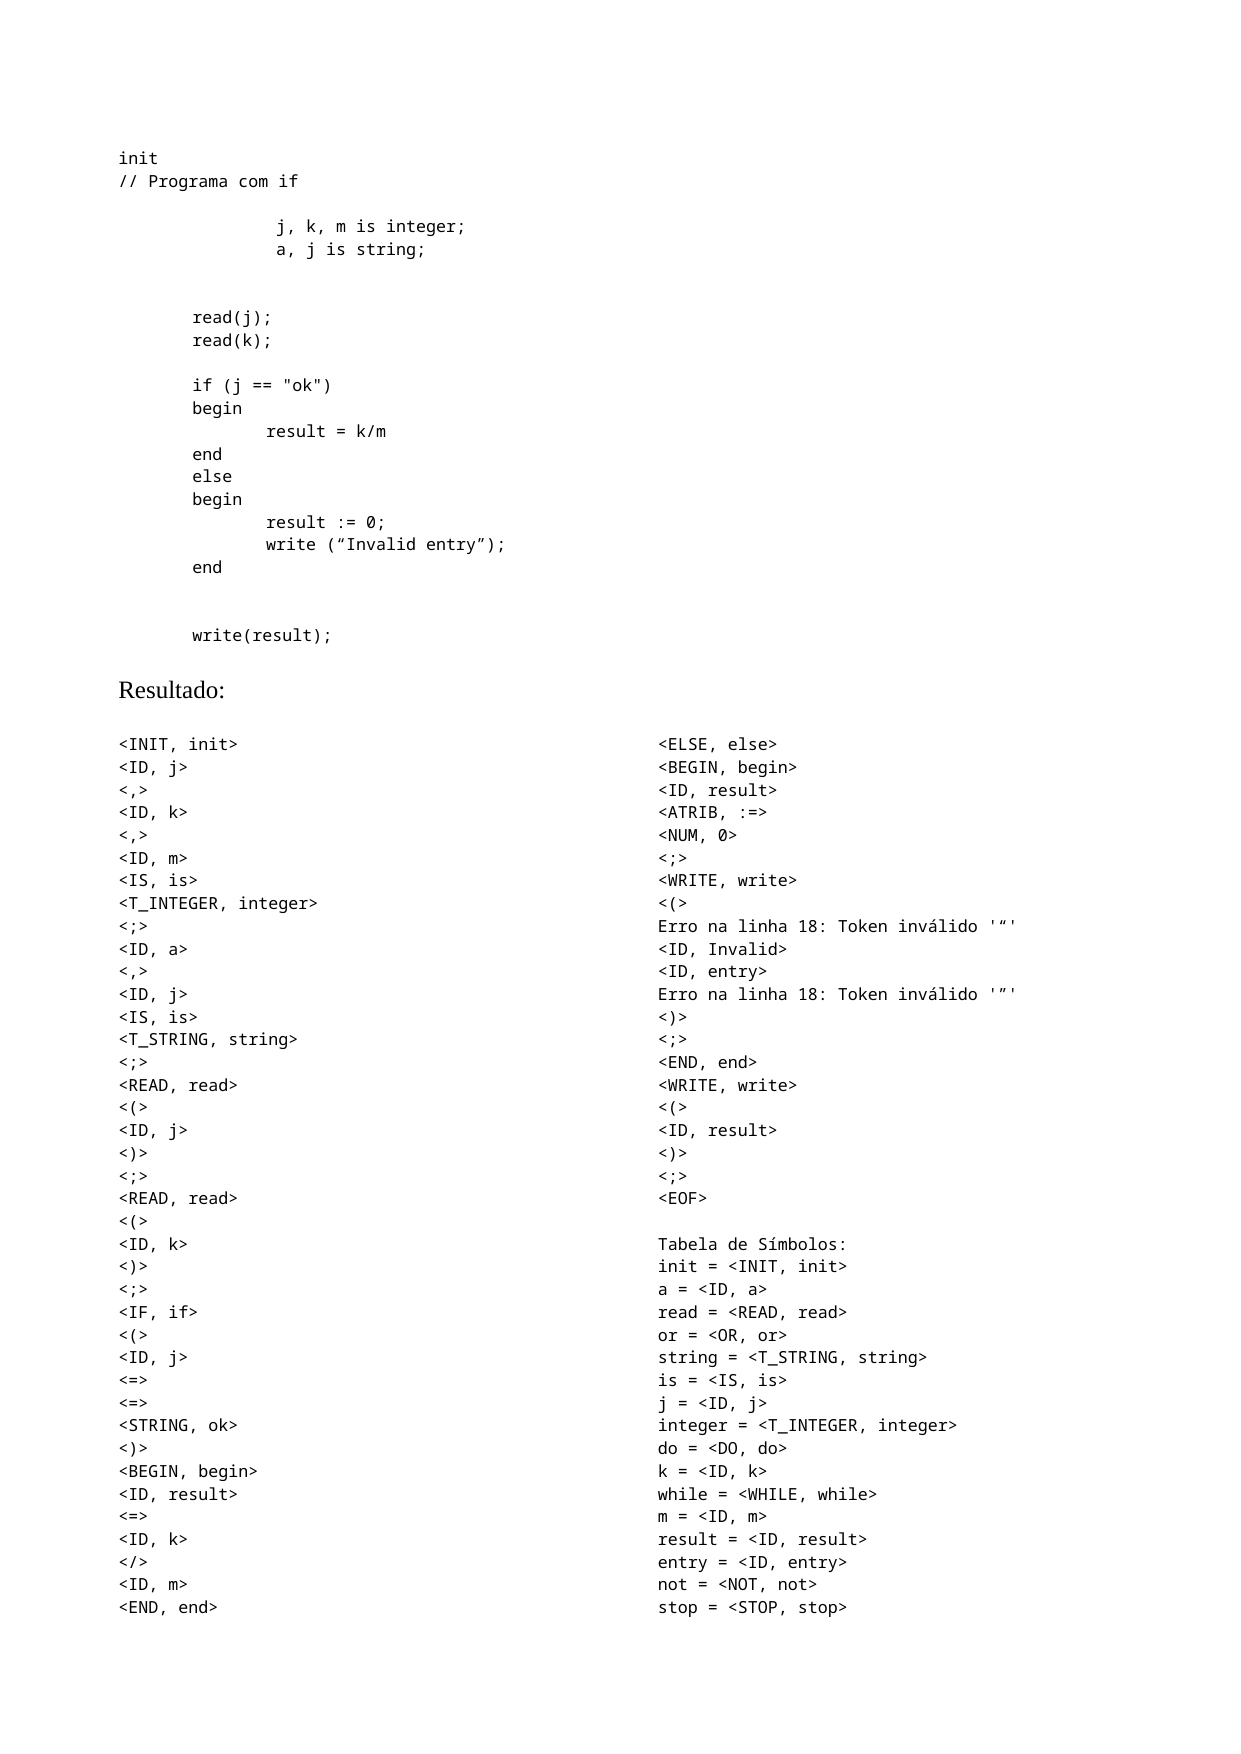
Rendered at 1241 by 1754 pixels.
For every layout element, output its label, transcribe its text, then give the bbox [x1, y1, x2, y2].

text <ID, result> [658, 1119, 1122, 1141]
text do = <DO, do> [658, 1437, 1122, 1459]
text <STRING, ok> [118, 1414, 583, 1437]
text write (“Invalid entry”); [118, 533, 1122, 556]
text <ID, entry> [658, 960, 1122, 982]
text <;> [118, 1051, 583, 1073]
text <,> [118, 778, 583, 801]
text <;> [118, 1278, 583, 1300]
text <;> [118, 914, 583, 937]
text j = <ID, j> [658, 1391, 1122, 1414]
text <ID, result> [658, 778, 1122, 801]
text a, j is string; [118, 238, 1122, 260]
text <(> [118, 1323, 583, 1346]
text begin [118, 397, 1122, 419]
text result = k/m [118, 419, 1122, 442]
text <T_STRING, string> [118, 1028, 583, 1051]
text <IF, if> [118, 1300, 583, 1323]
text <ID, m> [118, 1573, 583, 1596]
text <,> [118, 960, 583, 982]
text <WRITE, write> [658, 1073, 1122, 1096]
text Erro na linha 18: Token inválido '”' [658, 982, 1122, 1005]
text <END, end> [658, 1051, 1122, 1073]
text or = <OR, or> [658, 1323, 1122, 1346]
text <)> [658, 1005, 1122, 1028]
text <END, end> [118, 1596, 583, 1618]
text stop = <STOP, stop> [658, 1596, 1122, 1618]
text <ID, result> [118, 1482, 583, 1505]
text read = <READ, read> [658, 1300, 1122, 1323]
text begin [118, 487, 1122, 510]
text <ID, Invalid> [658, 937, 1122, 960]
text // Programa com if [118, 169, 1122, 192]
text <ID, j> [118, 982, 583, 1005]
text <WRITE, write> [658, 869, 1122, 892]
text m = <ID, m> [658, 1505, 1122, 1527]
text end [118, 442, 1122, 465]
text <ID, j> [118, 755, 583, 778]
text <=> [118, 1368, 583, 1391]
text <=> [118, 1391, 583, 1414]
text string = <T_STRING, string> [658, 1346, 1122, 1368]
text end [118, 556, 1122, 578]
text <T_INTEGER, integer> [118, 892, 583, 914]
text <BEGIN, begin> [118, 1459, 583, 1482]
text <ID, j> [118, 1119, 583, 1141]
text <IS, is> [118, 869, 583, 892]
text <ID, j> [118, 1346, 583, 1368]
text <;> [658, 846, 1122, 869]
text <;> [658, 1164, 1122, 1187]
text result = <ID, result> [658, 1527, 1122, 1550]
text result := 0; [118, 510, 1122, 533]
text <;> [118, 1164, 583, 1187]
text <ID, k> [118, 801, 583, 823]
text <;> [658, 1028, 1122, 1051]
text <EOF> [658, 1187, 1122, 1209]
text init [118, 147, 1122, 169]
text <(> [118, 1096, 583, 1119]
text <IS, is> [118, 1005, 583, 1028]
text if (j == "ok") [118, 374, 1122, 397]
text <ID, k> [118, 1527, 583, 1550]
text <(> [658, 892, 1122, 914]
text init = <INIT, init> [658, 1255, 1122, 1278]
text k = <ID, k> [658, 1459, 1122, 1482]
text write(result); [118, 624, 1122, 646]
text a = <ID, a> [658, 1278, 1122, 1300]
text <)> [118, 1437, 583, 1459]
text <ID, m> [118, 846, 583, 869]
text <ID, a> [118, 937, 583, 960]
text <ELSE, else> [658, 733, 1122, 755]
text <(> [658, 1096, 1122, 1119]
text read(j); [118, 306, 1122, 328]
text integer = <T_INTEGER, integer> [658, 1414, 1122, 1437]
text Erro na linha 18: Token inválido '“' [658, 914, 1122, 937]
text <NUM, 0> [658, 823, 1122, 846]
text <)> [118, 1141, 583, 1164]
text entry = <ID, entry> [658, 1550, 1122, 1573]
text read(k); [118, 328, 1122, 351]
text <)> [658, 1141, 1122, 1164]
text <)> [118, 1255, 583, 1278]
text <=> [118, 1505, 583, 1527]
text <,> [118, 823, 583, 846]
text <READ, read> [118, 1187, 583, 1209]
text <INIT, init> [118, 733, 583, 755]
text else [118, 465, 1122, 487]
text is = <IS, is> [658, 1368, 1122, 1391]
text while = <WHILE, while> [658, 1482, 1122, 1505]
text <ATRIB, :=> [658, 801, 1122, 823]
text <READ, read> [118, 1073, 583, 1096]
text <ID, k> [118, 1232, 583, 1255]
text Tabela de Símbolos: [658, 1232, 1122, 1255]
text j, k, m is integer; [118, 215, 1122, 238]
text </> [118, 1550, 583, 1573]
text <BEGIN, begin> [658, 755, 1122, 778]
text not = <NOT, not> [658, 1573, 1122, 1596]
text Resultado: [118, 675, 1122, 704]
text <(> [118, 1209, 583, 1232]
